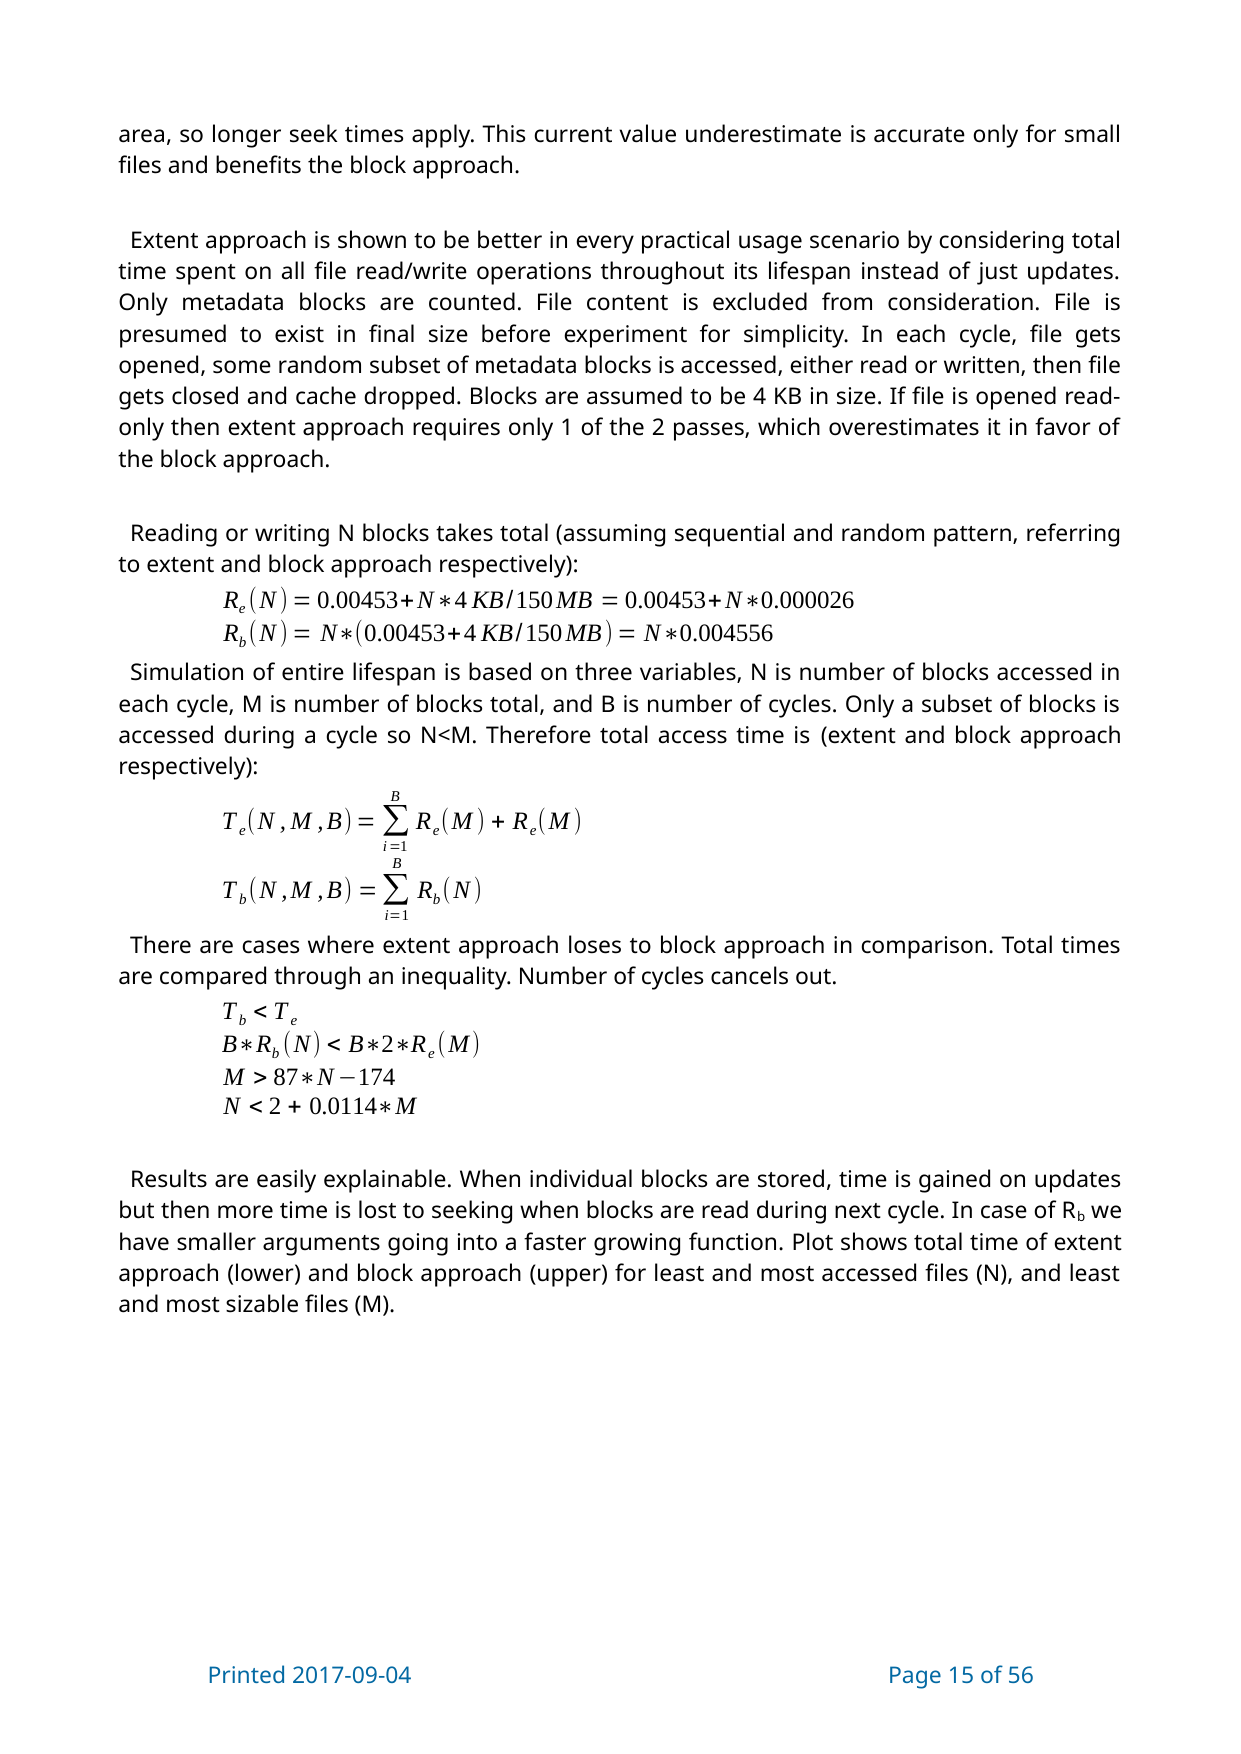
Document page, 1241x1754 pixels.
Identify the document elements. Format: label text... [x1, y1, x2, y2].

text Extent approach is shown to be better in every practical usage scenario by considering total time spent on all file read/write operations throughout its lifespan instead of just updates. Only metadata blocks are counted. File content is excluded from consideration. File is presumed to exist in final size before experiment for simplicity. In each cycle, file gets opened, some random subset of metadata blocks is accessed, either read or written, then file gets closed and cache dropped. Blocks are assumed to be 4 KB in size. If file is opened read-only then extent approach requires only 1 of the 2 passes, which overestimates it in favor of the block approach. [118, 224, 1122, 474]
text Results are easily explainable. When individual blocks are stored, time is gained on updates but then more time is lost to seeking when blocks are read during next cycle. In case of Rb we have smaller arguments going into a faster growing function. Plot shows total time of extent approach (lower) and block approach (upper) for least and most accessed files (N), and least and most sizable files (M). [118, 1163, 1122, 1319]
text area, so longer seek times apply. This current value underestimate is accurate only for small files and benefits the block approach. [118, 118, 1122, 181]
text Simulation of entire lifespan is based on three variables, N is number of blocks accessed in each cycle, M is number of blocks total, and B is number of cycles. Only a subset of blocks is accessed during a cycle so N<M. Therefore total access time is (extent and block approach respectively): [118, 656, 1122, 781]
text Reading or writing N blocks takes total (assuming sequential and random pattern, referring to extent and block approach respectively): [118, 517, 1122, 579]
text There are cases where extent approach loses to block approach in comparison. Total times are compared through an inequality. Number of cycles cancels out. [118, 929, 1122, 992]
